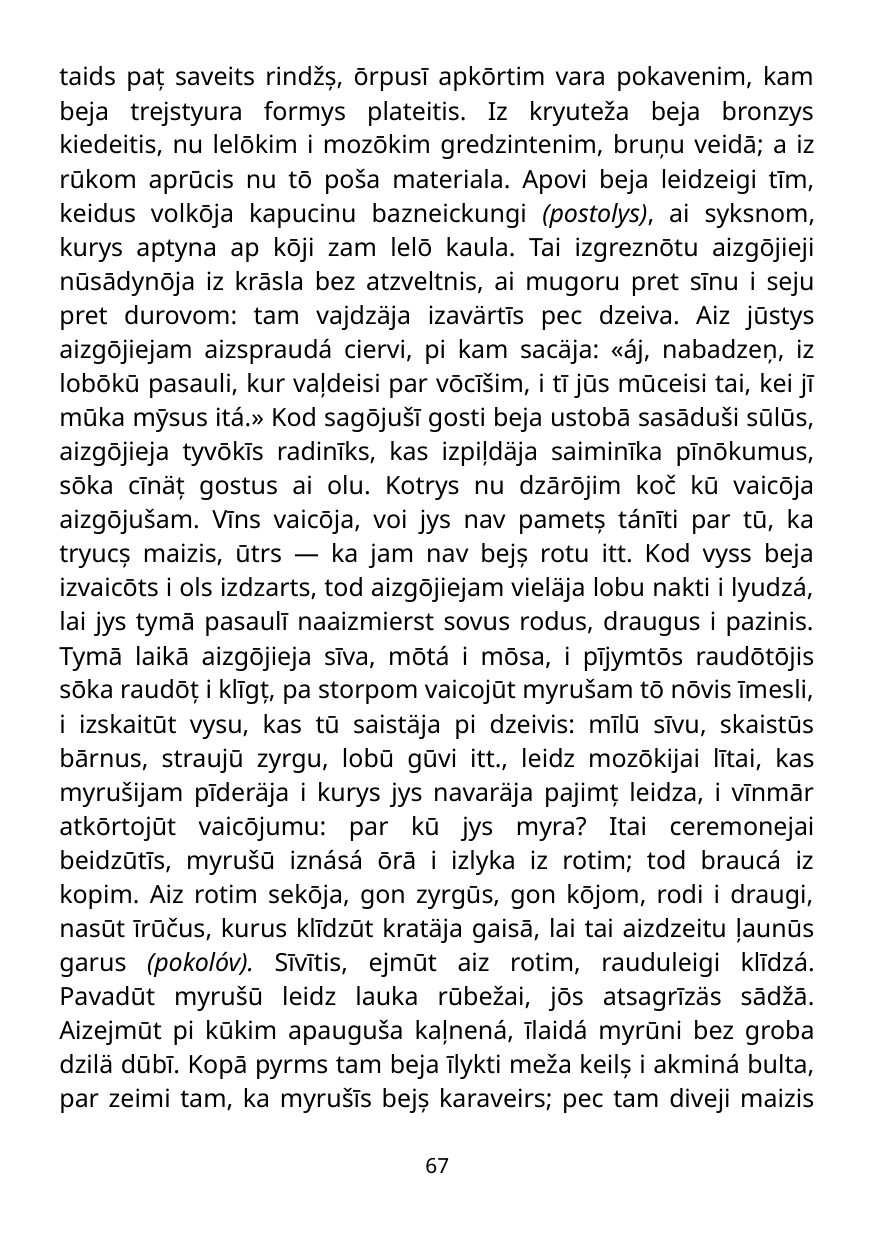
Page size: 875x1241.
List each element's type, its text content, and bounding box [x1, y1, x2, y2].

text taids paț saveits rindžș, ōrpusī apkōrtim vara pokavenim, kam beja trejstyura formys plateitis. Iz kryuteža beja bronzys kiedeitis, nu lelōkim i mozōkim gredzintenim, bruņu veidā; a iz rūkom aprūcis nu tō poša materiala. Apovi beja leidzeigi tīm, keidus volkōja kapucinu bazneickungi (postolys), ai syksnom, kurys aptyna ap kōji zam lelō kaula. Tai izgreznōtu aizgōjieji nūsādynōja iz krāsla bez atzveltnis, ai mugoru pret sīnu i seju pret durovom: tam vajdzäja izavärtīs pec dzeiva. Aiz jūstys aizgōjiejam aizspraudá ciervi, pi kam sacäja: «áj, nabadzeņ, iz lobōkū pasauli, kur vaļdeisi par vōcīšim, i tī jūs mūceisi tai, kei jī mūka mȳsus itá.» Kod sagōjušī gosti beja ustobā sasāduši sūlūs, aizgōjieja tyvōkīs radinīks, kas izpiļdäja saiminīka pīnōkumus, sōka cīnäț gostus ai olu. Kotrys nu dzārōjim koč kū vaicōja aizgōjušam. Vīns vaicōja, voi jys nav pametș tánīti par tū, ka tryucș maizis, ūtrs — ka jam nav bejș rotu itt. Kod vyss beja izvaicōts i ols izdzarts, tod aizgōjiejam vieläja lobu nakti i lyudzá, lai jys tymā pasaulī naaizmierst sovus rodus, draugus i pazinis. Tymā laikā aizgōjieja sīva, mōtá i mōsa, i pījymtōs raudōtōjis sōka raudōț i klīgț, pa storpom vaicojūt myrušam tō nōvis īmesli, i izskaitūt vysu, kas tū saistäja pi dzeivis: mīlū sīvu, skaistūs bārnus, straujū zyrgu, lobū gūvi itt., leidz mozōkijai lītai, kas myrušijam pīderäja i kurys jys navaräja pajimț leidza, i vīnmār atkōrtojūt vaicōjumu: par kū jys myra? Itai ceremonejai beidzūtīs, myrušū iznásá ōrā i izlyka iz rotim; tod braucá iz kopim. Aiz rotim sekōja, gon zyrgūs, gon kōjom, rodi i draugi, nasūt īrūčus, kurus klīdzūt kratäja gaisā, lai tai aizdzeitu ļaunūs garus (pokolóv). Sīvītis, ejmūt aiz rotim, rauduleigi klīdzá. Pavadūt myrušū leidz lauka rūbežai, jōs atsagrīzäs sādžā. Aizejmūt pi kūkim apauguša kaļnená, īlaidá myrūni bez groba dzilä dūbī. Kopā pyrms tam beja īlykti meža keilș i akminá bulta, par zeimi tam, ka myrušīs bejș karaveirs; pec tam diveji maizis [59, 59, 815, 1115]
